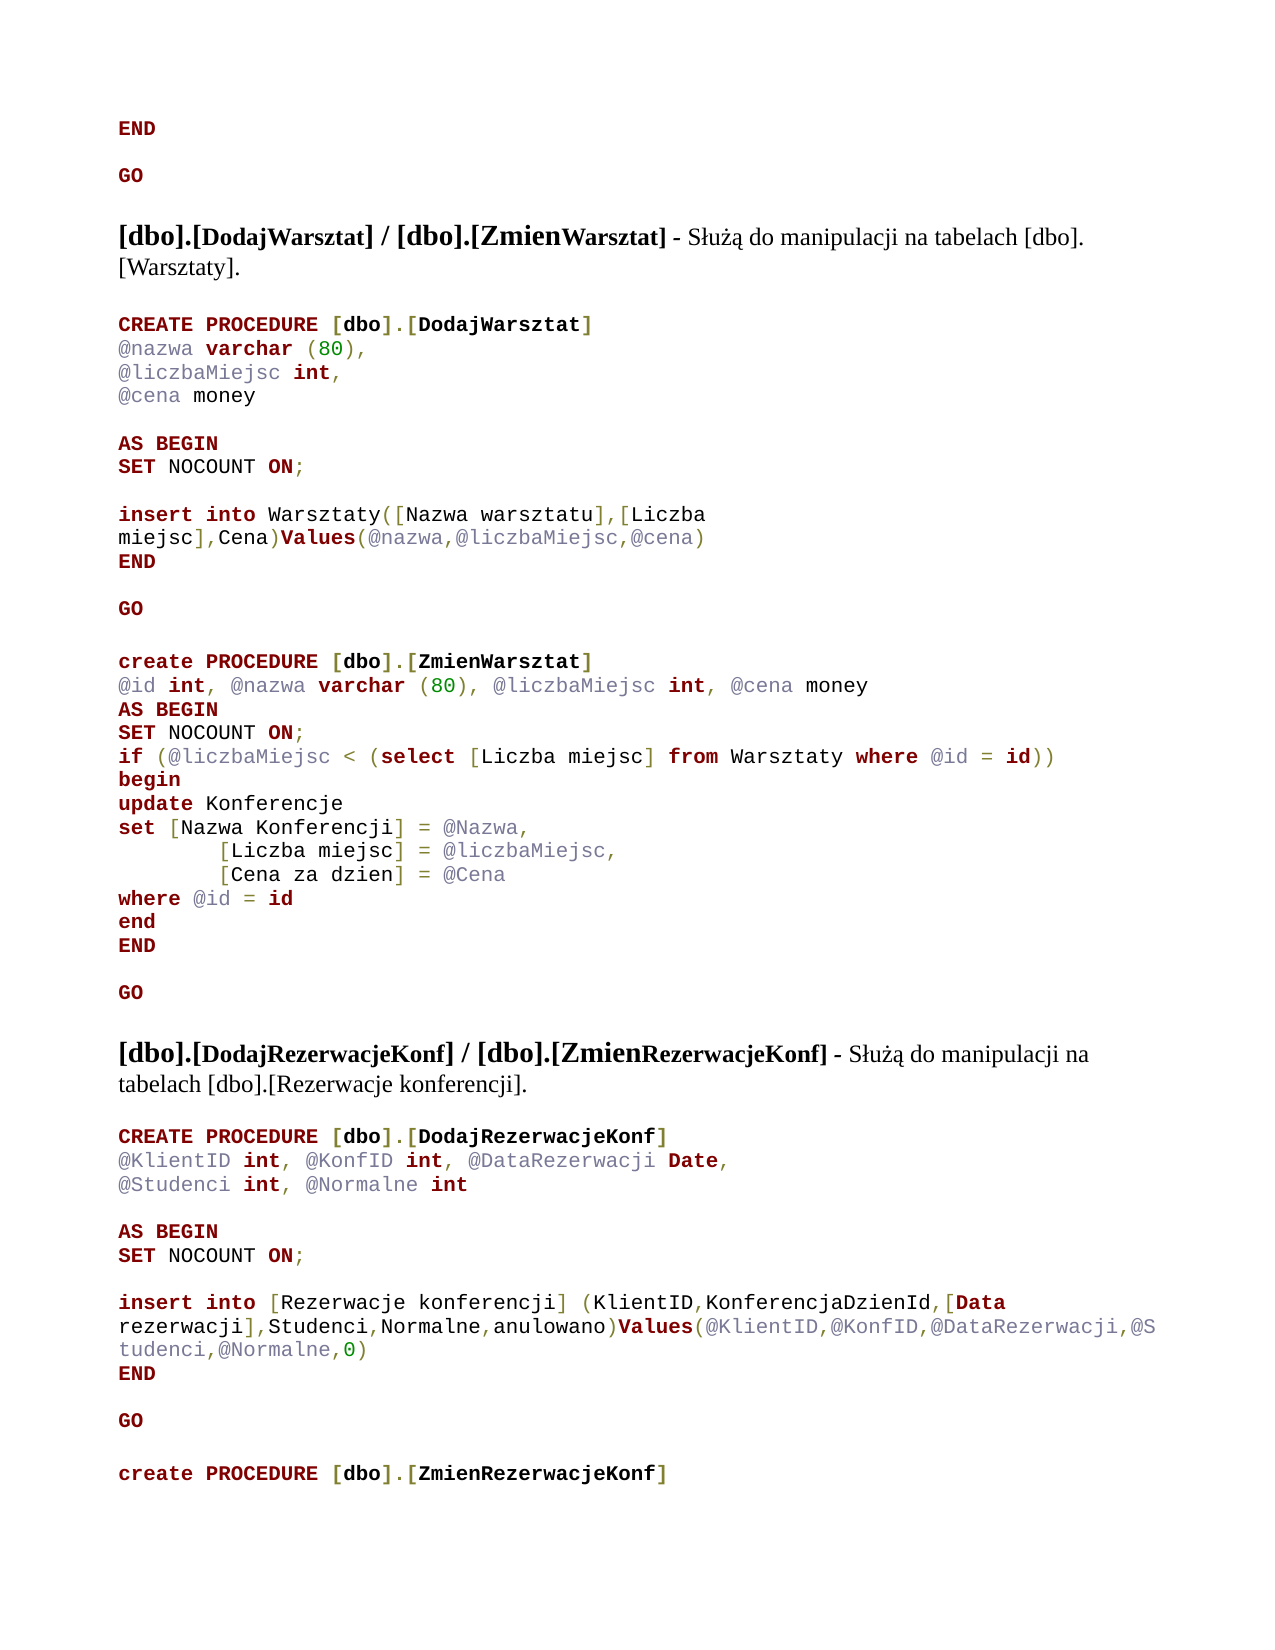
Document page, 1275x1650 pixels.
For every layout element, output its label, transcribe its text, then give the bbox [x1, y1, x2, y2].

text END [118, 1363, 1157, 1387]
text END [118, 551, 1157, 574]
text SET NOCOUNT ON; [118, 722, 1157, 746]
text SET NOCOUNT ON; [118, 1245, 1157, 1268]
text where @id = id [118, 888, 1157, 911]
text GO [118, 1410, 1157, 1434]
text GO [118, 165, 1157, 189]
text @Studenci int, @Normalne int [118, 1174, 1157, 1197]
text insert into Warsztaty([Nazwa warsztatu],[Liczba miejsc],Cena)Values(@nazwa,@liczbaMiejsc,@cena) [118, 503, 1157, 551]
text [Liczba miejsc] = @liczbaMiejsc, [118, 840, 1157, 864]
text update Konferencje [118, 793, 1157, 817]
text @cena money [118, 385, 1157, 409]
text END [118, 935, 1157, 959]
text GO [118, 982, 1157, 1006]
text SET NOCOUNT ON; [118, 456, 1157, 480]
text AS BEGIN [118, 1221, 1157, 1245]
text @id int, @nazwa varchar (80), @liczbaMiejsc int, @cena money [118, 675, 1157, 698]
text CREATE PROCEDURE [dbo].[DodajWarsztat] [118, 314, 1157, 338]
text set [Nazwa Konferencji] = @Nazwa, [118, 817, 1157, 840]
text AS BEGIN [118, 433, 1157, 456]
text END [118, 118, 1157, 142]
text CREATE PROCEDURE [dbo].[DodajRezerwacjeKonf] [118, 1126, 1157, 1150]
text end [118, 911, 1157, 935]
text [dbo].[DodajWarsztat] / [dbo].[ZmienWarsztat] - Służą do manipulacji na tabelach [dbo].[Warsztaty]. [118, 218, 1157, 281]
text @KlientID int, @KonfID int, @DataRezerwacji Date, [118, 1150, 1157, 1174]
text insert into [Rezerwacje konferencji] (KlientID,KonferencjaDzienId,[Data rezerwacji],Studenci,Normalne,anulowano)Values(@KlientID,@KonfID,@DataRezerwacji,@Studenci,@Normalne,0) [118, 1292, 1157, 1363]
text begin [118, 769, 1157, 793]
text [Cena za dzien] = @Cena [118, 864, 1157, 888]
text create PROCEDURE [dbo].[ZmienRezerwacjeKonf] [118, 1463, 1157, 1487]
text @nazwa varchar (80), [118, 338, 1157, 362]
text create PROCEDURE [dbo].[ZmienWarsztat] [118, 651, 1157, 675]
text [dbo].[DodajRezerwacjeKonf] / [dbo].[ZmienRezerwacjeKonf] - Służą do manipulacji na tabelach [dbo].[Rezerwacje konferencji]. [118, 1035, 1157, 1098]
text if (@liczbaMiejsc < (select [Liczba miejsc] from Warsztaty where @id = id)) [118, 746, 1157, 769]
text @liczbaMiejsc int, [118, 362, 1157, 385]
text GO [118, 598, 1157, 622]
text AS BEGIN [118, 698, 1157, 722]
